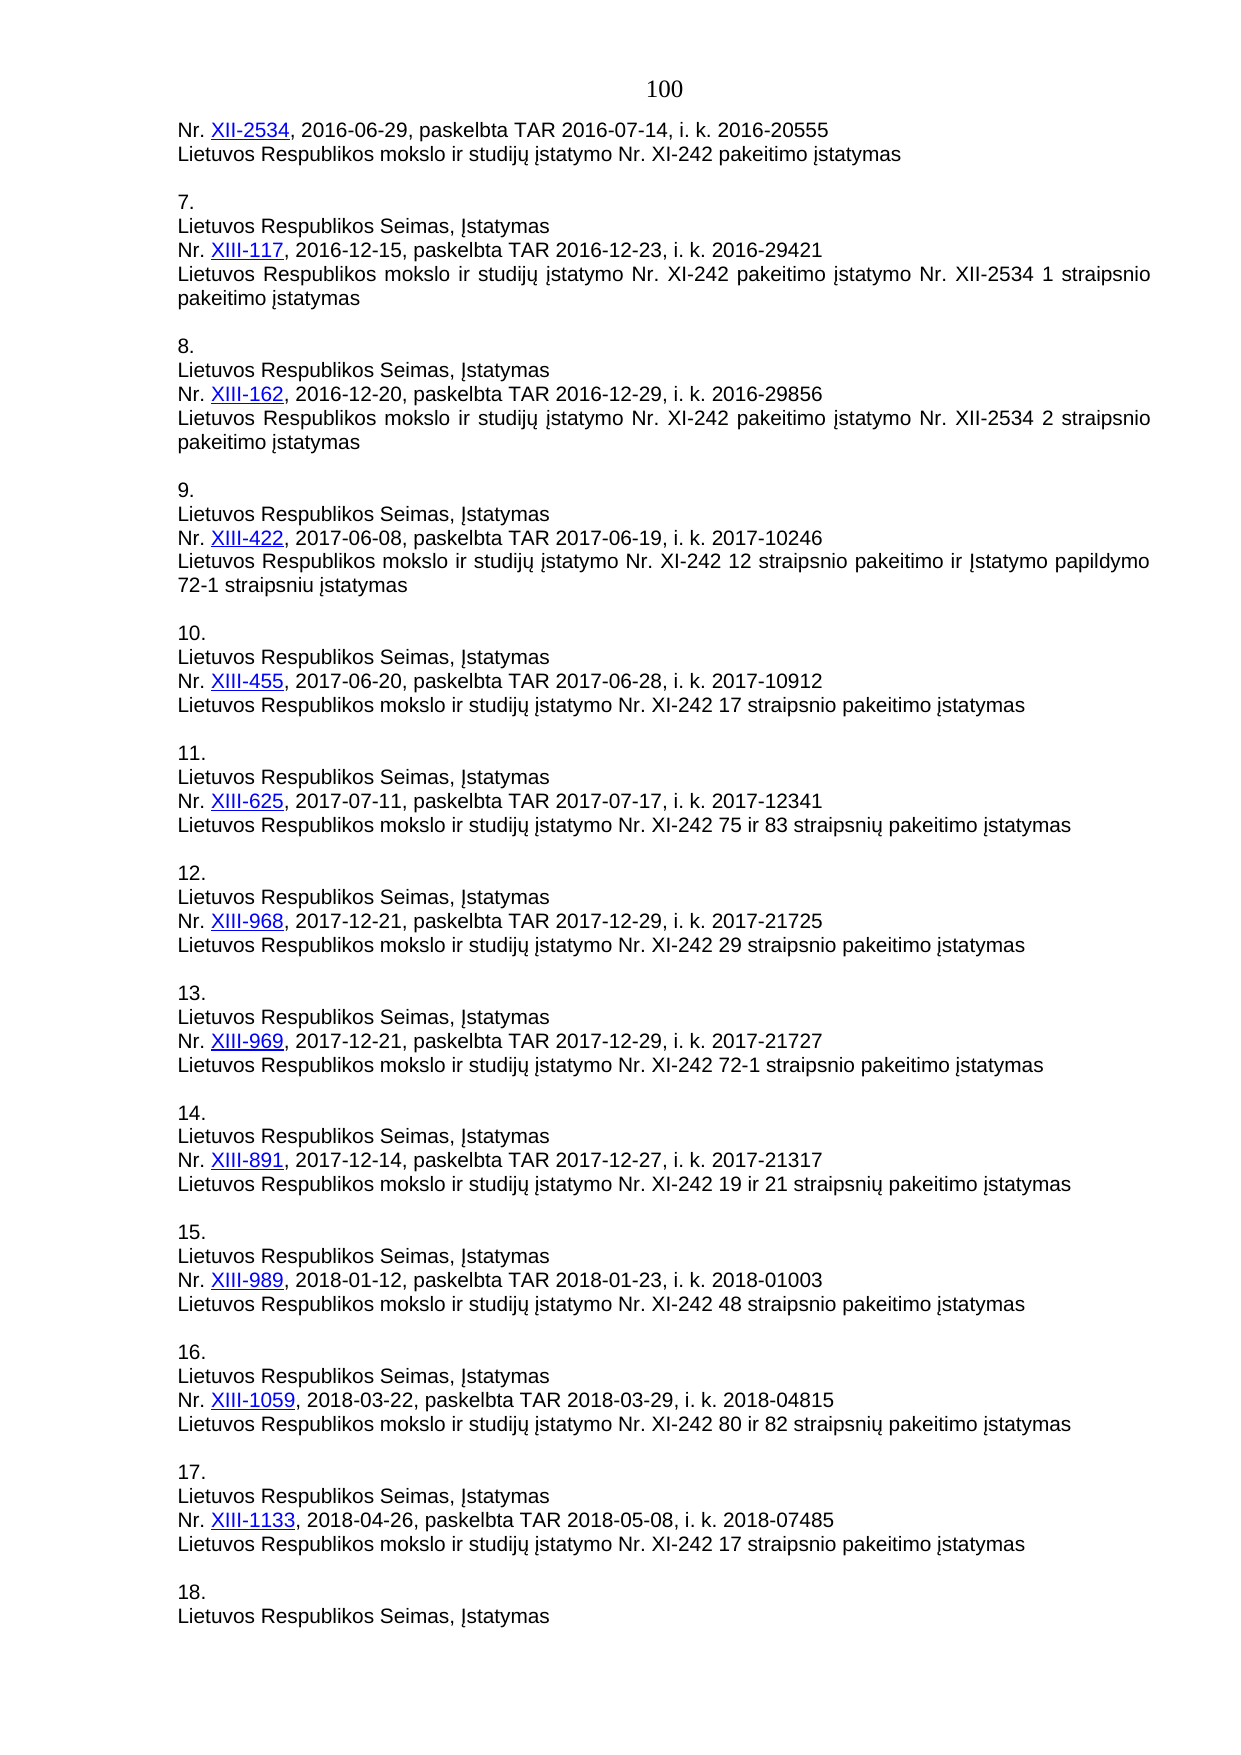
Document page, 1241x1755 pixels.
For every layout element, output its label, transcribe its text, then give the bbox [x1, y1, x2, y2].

text Lietuvos Respublikos Seimas, Įstatymas [177, 1004, 1152, 1028]
text Lietuvos Respublikos Seimas, Įstatymas [177, 1244, 1152, 1268]
text Lietuvos Respublikos mokslo ir studijų įstatymo Nr. XI-242 pakeitimo įstatymas [177, 142, 1152, 166]
text Lietuvos Respublikos mokslo ir studijų įstatymo Nr. XI-242 80 ir 82 straipsnių pakeitimo įstatymas [177, 1412, 1152, 1436]
text 18. [177, 1579, 1152, 1603]
text Nr. XIII-989, 2018-01-12, paskelbta TAR 2018-01-23, i. k. 2018-01003 [177, 1268, 1152, 1292]
text 8. [177, 334, 1152, 358]
text Nr. XIII-625, 2017-07-11, paskelbta TAR 2017-07-17, i. k. 2017-12341 [177, 789, 1152, 813]
text 17. [177, 1460, 1152, 1484]
text 9. [177, 477, 1152, 501]
text Lietuvos Respublikos mokslo ir studijų įstatymo Nr. XI-242 17 straipsnio pakeitimo įstatymas [177, 693, 1152, 717]
text Lietuvos Respublikos mokslo ir studijų įstatymo Nr. XI-242 75 ir 83 straipsnių pakeitimo įstatymas [177, 813, 1152, 837]
text Lietuvos Respublikos Seimas, Įstatymas [177, 765, 1152, 789]
text 14. [177, 1100, 1152, 1124]
text 13. [177, 981, 1152, 1004]
text Lietuvos Respublikos mokslo ir studijų įstatymo Nr. XI-242 pakeitimo įstatymo Nr. XII-2534 1 straipsnio pakeitimo įstatymas [177, 262, 1152, 310]
text Nr. XIII-968, 2017-12-21, paskelbta TAR 2017-12-29, i. k. 2017-21725 [177, 909, 1152, 933]
text Lietuvos Respublikos mokslo ir studijų įstatymo Nr. XI-242 72-1 straipsnio pakeitimo įstatymas [177, 1052, 1152, 1076]
text Lietuvos Respublikos Seimas, Įstatymas [177, 214, 1152, 238]
text Lietuvos Respublikos Seimas, Įstatymas [177, 1603, 1152, 1627]
text Lietuvos Respublikos mokslo ir studijų įstatymo Nr. XI-242 48 straipsnio pakeitimo įstatymas [177, 1292, 1152, 1316]
text 15. [177, 1220, 1152, 1244]
text Lietuvos Respublikos mokslo ir studijų įstatymo Nr. XI-242 12 straipsnio pakeitimo ir Įstatymo papildymo 72-1 straipsniu įstatymas [177, 549, 1152, 597]
text 11. [177, 741, 1152, 765]
text 12. [177, 861, 1152, 885]
text Lietuvos Respublikos Seimas, Įstatymas [177, 1124, 1152, 1148]
text Lietuvos Respublikos Seimas, Įstatymas [177, 358, 1152, 382]
text Nr. XIII-1133, 2018-04-26, paskelbta TAR 2018-05-08, i. k. 2018-07485 [177, 1508, 1152, 1532]
text 10. [177, 621, 1152, 645]
text 16. [177, 1340, 1152, 1364]
text Nr. XII-2534, 2016-06-29, paskelbta TAR 2016-07-14, i. k. 2016-20555 [177, 118, 1152, 142]
text Lietuvos Respublikos mokslo ir studijų įstatymo Nr. XI-242 pakeitimo įstatymo Nr. XII-2534 2 straipsnio pakeitimo įstatymas [177, 406, 1152, 453]
text Nr. XIII-969, 2017-12-21, paskelbta TAR 2017-12-29, i. k. 2017-21727 [177, 1028, 1152, 1052]
text Nr. XIII-455, 2017-06-20, paskelbta TAR 2017-06-28, i. k. 2017-10912 [177, 669, 1152, 693]
text Lietuvos Respublikos Seimas, Įstatymas [177, 645, 1152, 669]
text Lietuvos Respublikos mokslo ir studijų įstatymo Nr. XI-242 17 straipsnio pakeitimo įstatymas [177, 1532, 1152, 1556]
text Nr. XIII-1059, 2018-03-22, paskelbta TAR 2018-03-29, i. k. 2018-04815 [177, 1388, 1152, 1412]
text 7. [177, 190, 1152, 214]
text Lietuvos Respublikos Seimas, Įstatymas [177, 501, 1152, 525]
text Lietuvos Respublikos mokslo ir studijų įstatymo Nr. XI-242 29 straipsnio pakeitimo įstatymas [177, 933, 1152, 957]
text Lietuvos Respublikos mokslo ir studijų įstatymo Nr. XI-242 19 ir 21 straipsnių pakeitimo įstatymas [177, 1172, 1152, 1196]
text Lietuvos Respublikos Seimas, Įstatymas [177, 1484, 1152, 1508]
text Lietuvos Respublikos Seimas, Įstatymas [177, 1364, 1152, 1388]
text Lietuvos Respublikos Seimas, Įstatymas [177, 885, 1152, 909]
text Nr. XIII-422, 2017-06-08, paskelbta TAR 2017-06-19, i. k. 2017-10246 [177, 525, 1152, 549]
text Nr. XIII-162, 2016-12-20, paskelbta TAR 2016-12-29, i. k. 2016-29856 [177, 382, 1152, 406]
text Nr. XIII-891, 2017-12-14, paskelbta TAR 2017-12-27, i. k. 2017-21317 [177, 1148, 1152, 1172]
text Nr. XIII-117, 2016-12-15, paskelbta TAR 2016-12-23, i. k. 2016-29421 [177, 238, 1152, 262]
